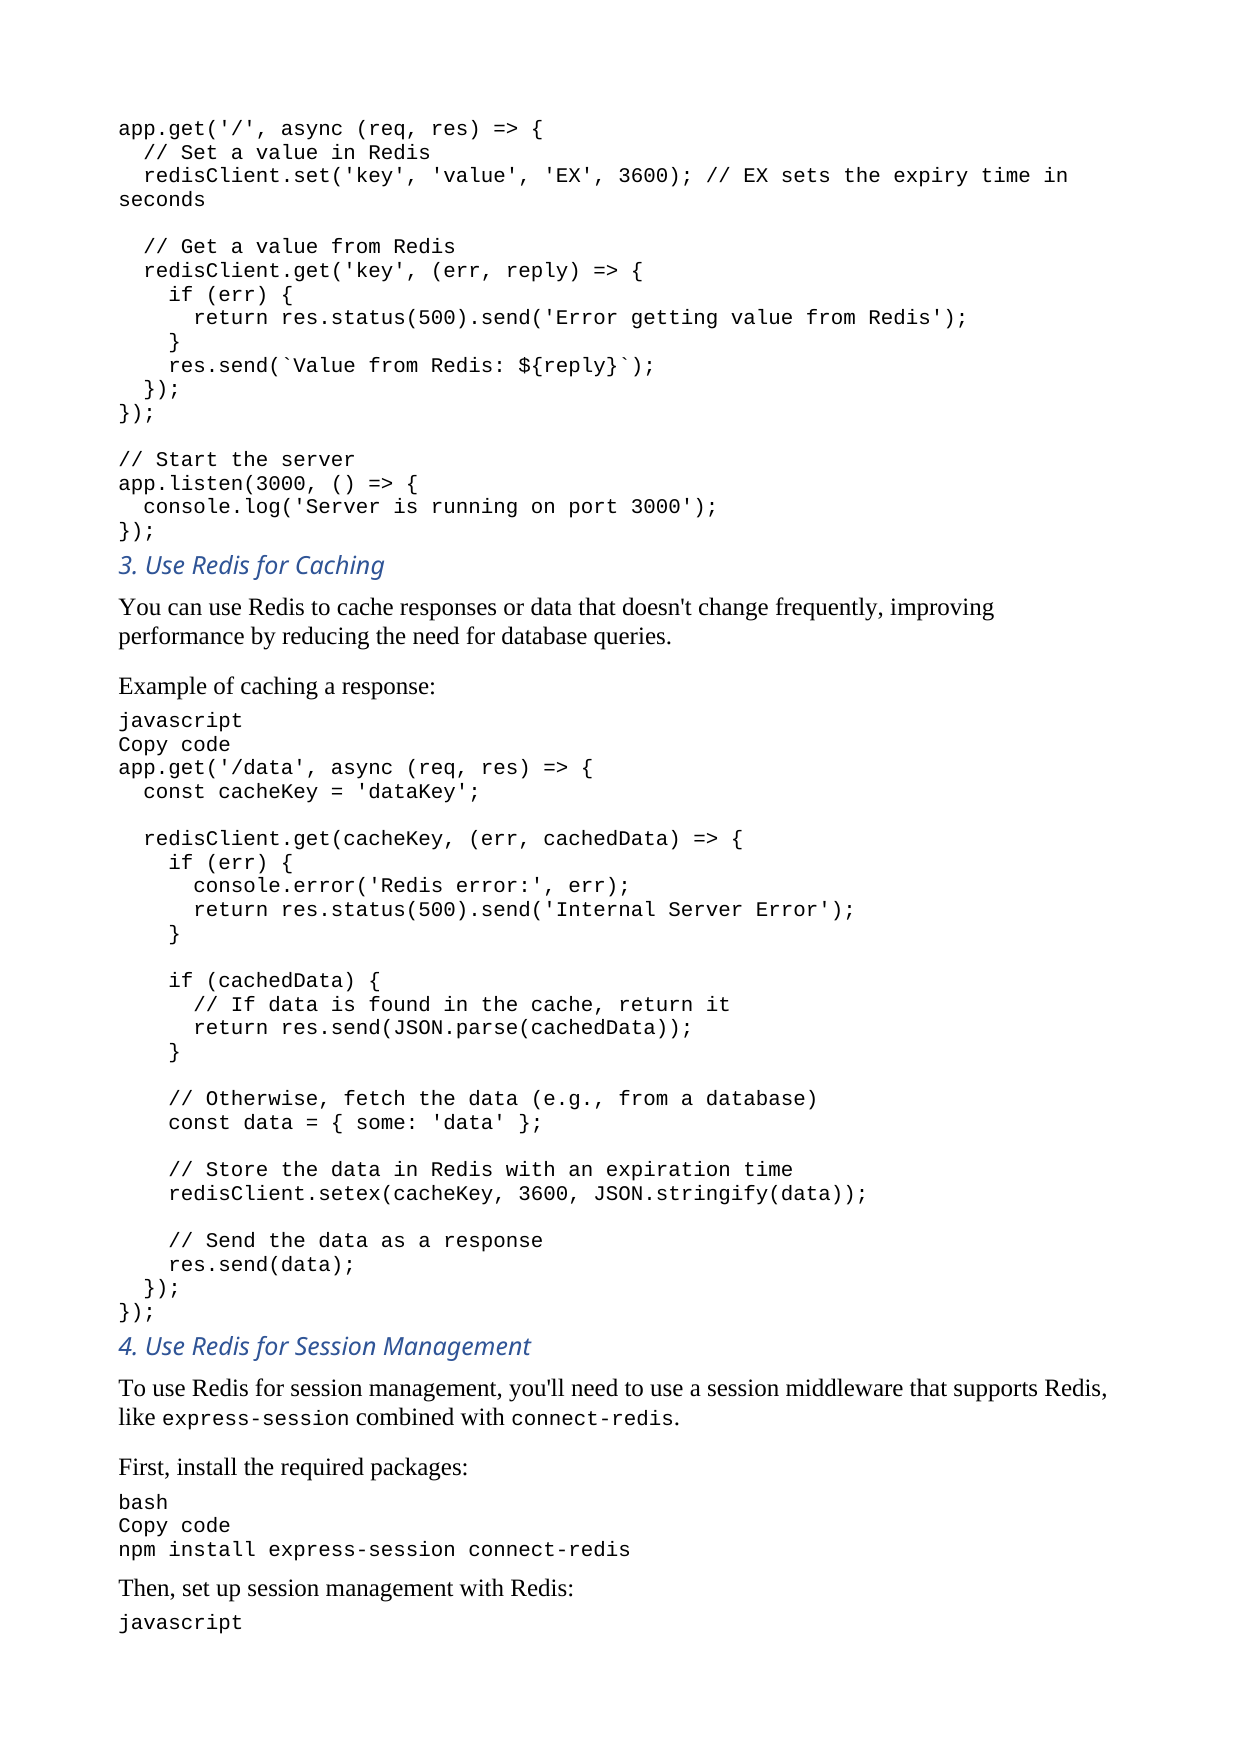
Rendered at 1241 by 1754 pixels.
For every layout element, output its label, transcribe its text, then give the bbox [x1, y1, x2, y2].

text // Start the server [118, 449, 1122, 473]
text redisClient.get('key', (err, reply) => { [118, 260, 1122, 284]
text app.get('/', async (req, res) => { [118, 118, 1122, 142]
subtitle 4. Use Redis for Session Management [118, 1329, 1122, 1363]
text }); [118, 520, 1122, 544]
text // Get a value from Redis [118, 236, 1122, 260]
text res.send(`Value from Redis: ${reply}`); [118, 354, 1122, 378]
text redisClient.set('key', 'value', 'EX', 3600); // EX sets the expiry time in seconds [118, 165, 1122, 213]
text You can use Redis to cache responses or data that doesn't change frequently, improving performance by reducing the need for database queries. [118, 592, 1122, 650]
text } [118, 923, 1122, 946]
text // If data is found in the cache, return it [118, 994, 1122, 1017]
text Example of caching a response: [118, 671, 1122, 699]
text res.send(data); [118, 1254, 1122, 1277]
text javascript [118, 710, 1122, 733]
text app.listen(3000, () => { [118, 473, 1122, 496]
text }); [118, 1277, 1122, 1301]
text } [118, 331, 1122, 354]
text }); [118, 1301, 1122, 1325]
text redisClient.setex(cacheKey, 3600, JSON.stringify(data)); [118, 1183, 1122, 1206]
text Copy code [118, 733, 1122, 757]
subtitle 3. Use Redis for Caching [118, 548, 1122, 582]
text javascript [118, 1612, 1122, 1636]
text if (err) { [118, 852, 1122, 875]
text console.log('Server is running on port 3000'); [118, 496, 1122, 520]
text // Send the data as a response [118, 1230, 1122, 1254]
text return res.status(500).send('Error getting value from Redis'); [118, 307, 1122, 331]
text }); [118, 402, 1122, 426]
text if (err) { [118, 284, 1122, 307]
text const data = { some: 'data' }; [118, 1112, 1122, 1136]
text // Set a value in Redis [118, 142, 1122, 165]
text console.error('Redis error:', err); [118, 875, 1122, 899]
text // Store the data in Redis with an expiration time [118, 1159, 1122, 1183]
text bash [118, 1492, 1122, 1515]
text if (cachedData) { [118, 970, 1122, 994]
text }); [118, 378, 1122, 402]
text npm install express-session connect-redis [118, 1539, 1122, 1563]
text return res.status(500).send('Internal Server Error'); [118, 899, 1122, 923]
text } [118, 1041, 1122, 1064]
text First, install the required packages: [118, 1452, 1122, 1481]
text app.get('/data', async (req, res) => { [118, 757, 1122, 781]
text return res.send(JSON.parse(cachedData)); [118, 1017, 1122, 1041]
text Copy code [118, 1515, 1122, 1539]
text To use Redis for session management, you'll need to use a session middleware that supports Redis, like express-session combined with connect-redis. [118, 1373, 1122, 1432]
text // Otherwise, fetch the data (e.g., from a database) [118, 1088, 1122, 1112]
text redisClient.get(cacheKey, (err, cachedData) => { [118, 828, 1122, 852]
text const cacheKey = 'dataKey'; [118, 781, 1122, 804]
text Then, set up session management with Redis: [118, 1573, 1122, 1602]
